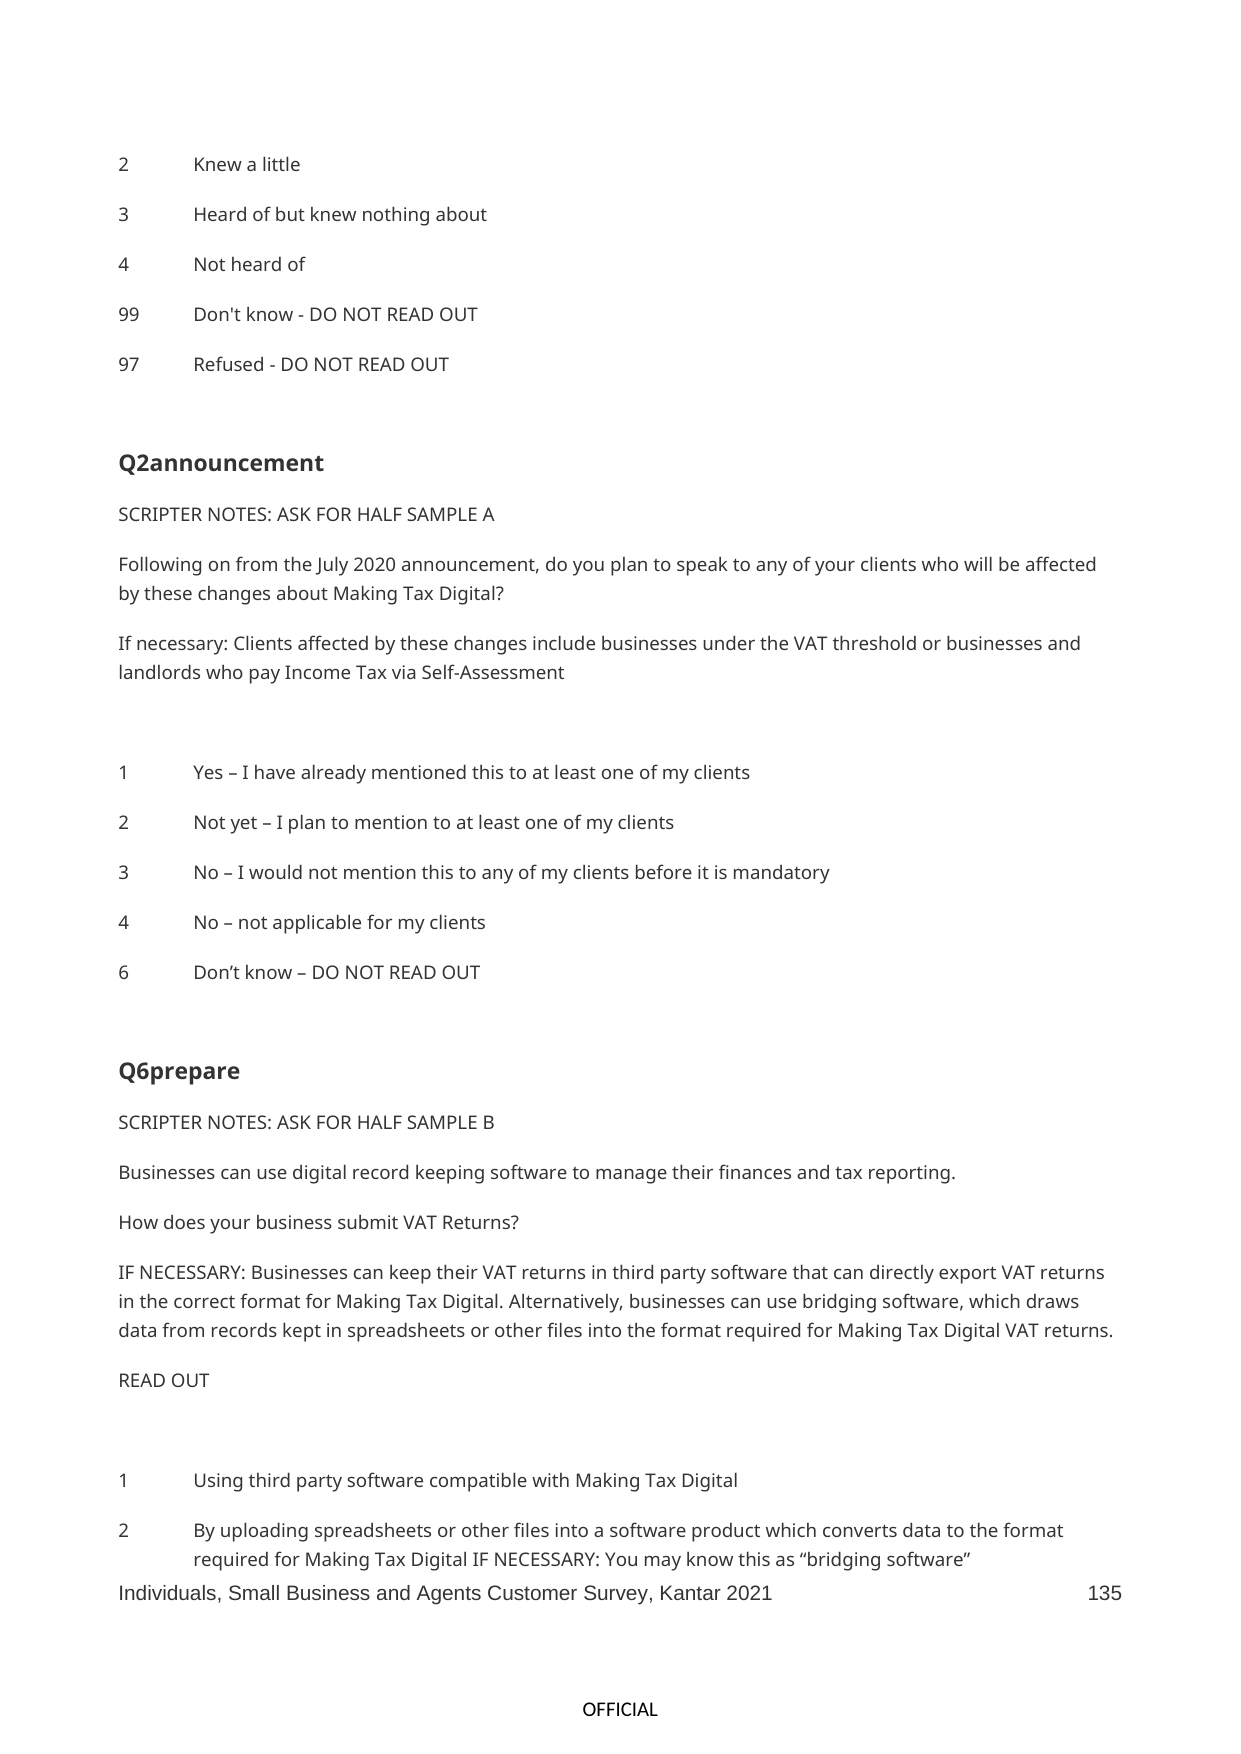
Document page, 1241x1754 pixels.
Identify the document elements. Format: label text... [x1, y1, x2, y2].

text SCRIPTER NOTES: ASK FOR HALF SAMPLE B [118, 1106, 1122, 1135]
text 3 Heard of but knew nothing about [118, 198, 1122, 227]
text 3 No – I would not mention this to any of my clients before it is mandatory [118, 856, 1122, 885]
text 1 Yes – I have already mentioned this to at least one of my clients [118, 756, 1122, 785]
text Q2announcement [118, 448, 1122, 477]
text 6 Don’t know – DO NOT READ OUT [118, 956, 1122, 985]
text READ OUT [118, 1364, 1122, 1393]
text 2 Knew a little [118, 148, 1122, 177]
text SCRIPTER NOTES: ASK FOR HALF SAMPLE A [118, 498, 1122, 527]
text Businesses can use digital record keeping software to manage their finances and tax reporting. [118, 1156, 1122, 1185]
text Q6prepare [118, 1056, 1122, 1085]
text IF NECESSARY: Businesses can keep their VAT returns in third party software that can directly export VAT returns in the correct format for Making Tax Digital. Alternatively, businesses can use bridging software, which draws data from records kept in spreadsheets or other files into the format required for Making Tax Digital VAT returns. [118, 1256, 1122, 1343]
text 4 Not heard of [118, 248, 1122, 277]
text How does your business submit VAT Returns? [118, 1206, 1122, 1235]
text 99 Don't know - DO NOT READ OUT [118, 298, 1122, 327]
text Following on from the July 2020 announcement, do you plan to speak to any of your clients who will be affected by these changes about Making Tax Digital? [118, 548, 1122, 606]
text 2 Not yet – I plan to mention to at least one of my clients [118, 806, 1122, 835]
text 4 No – not applicable for my clients [118, 906, 1122, 935]
text 97 Refused - DO NOT READ OUT [118, 348, 1122, 377]
text 1 Using third party software compatible with Making Tax Digital [118, 1464, 1122, 1493]
text 2 By uploading spreadsheets or other files into a software product which converts data to the format required for Making Tax Digital IF NECESSARY: You may know this as “bridging software” [118, 1514, 1122, 1573]
text If necessary: Clients affected by these changes include businesses under the VAT threshold or businesses and landlords who pay Income Tax via Self-Assessment [118, 627, 1122, 685]
